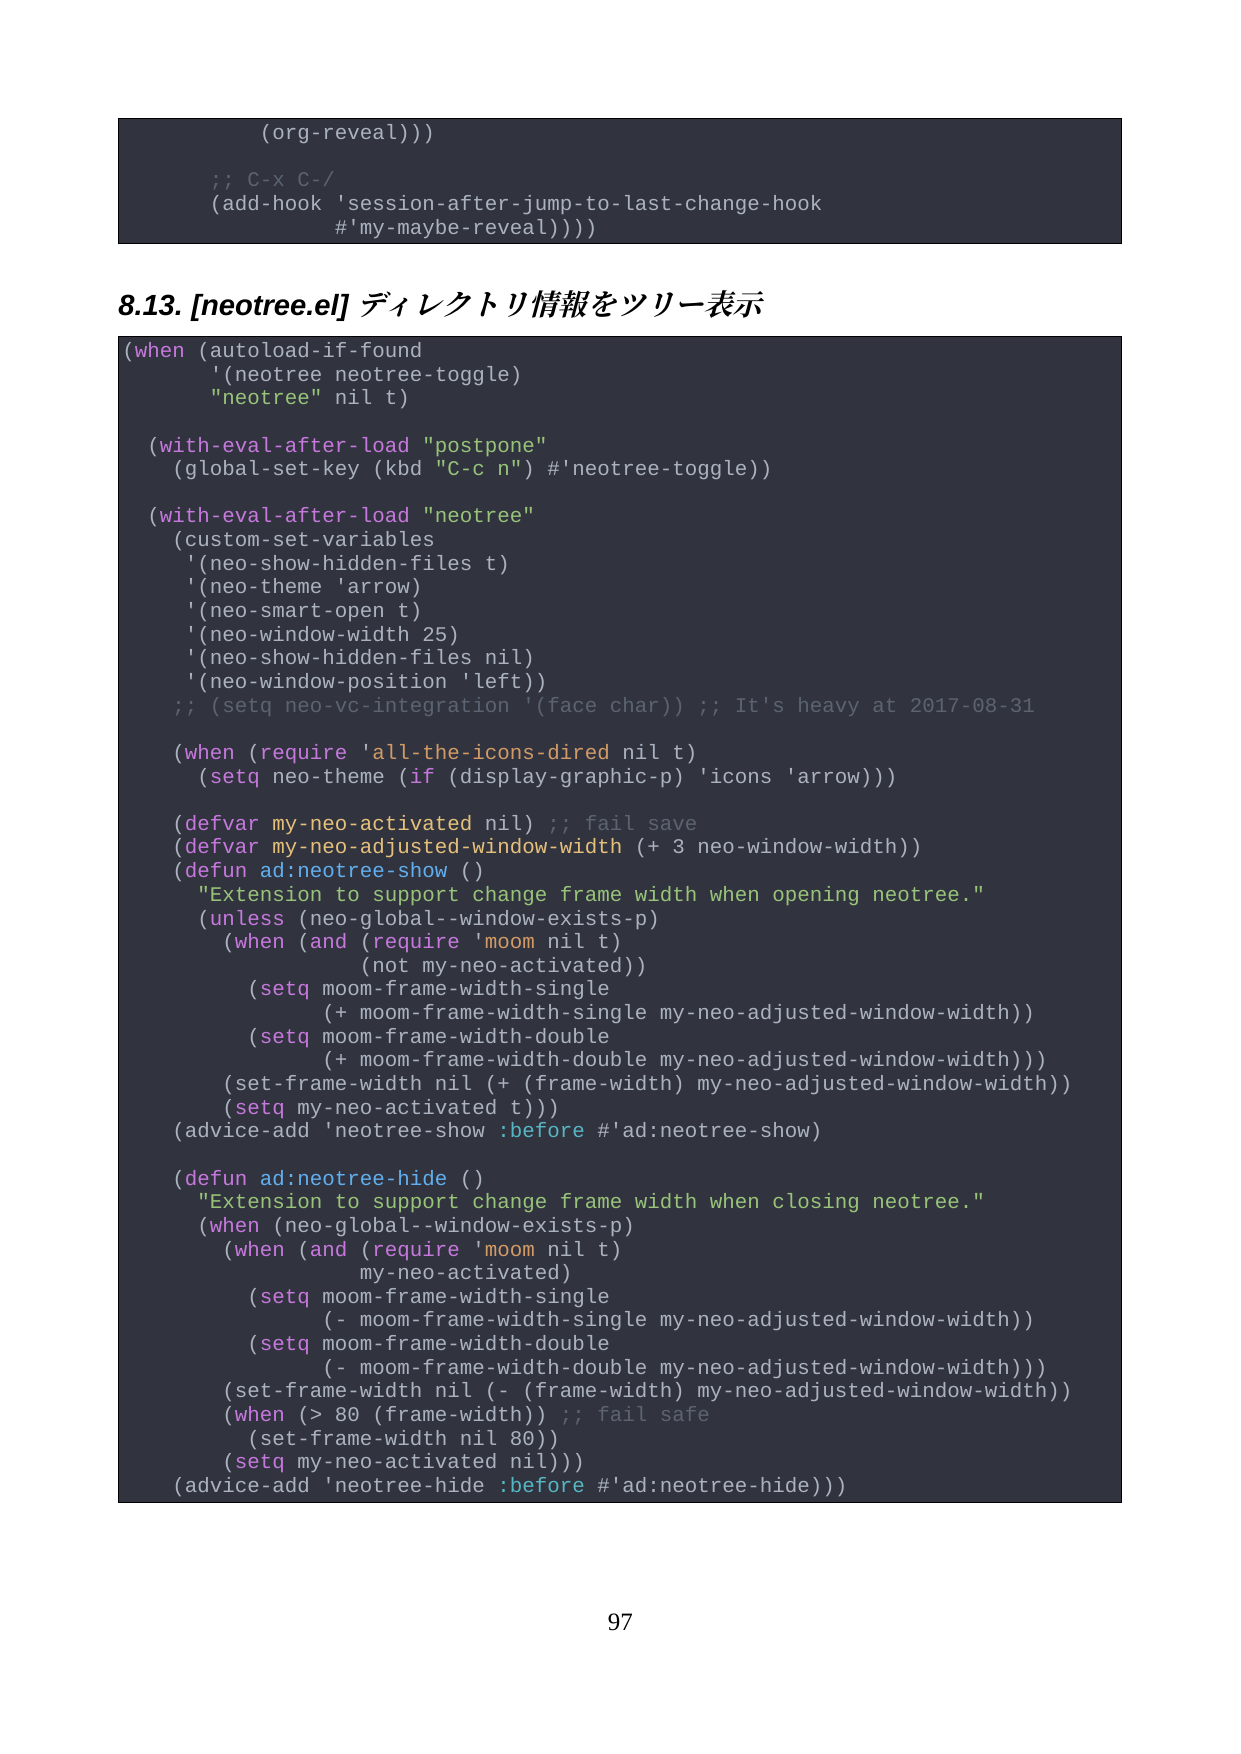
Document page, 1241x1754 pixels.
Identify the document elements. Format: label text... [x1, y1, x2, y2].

text '(neo-show-hidden-files t) [119, 549, 1121, 572]
text (setq my-neo-activated nil))) [119, 1447, 1121, 1471]
text '(neo-show-hidden-files nil) [119, 643, 1121, 667]
text (setq moom-frame-width-double [119, 1329, 1121, 1353]
subtitle [neotree.el] ディレクトリ情報をツリー表示 [118, 282, 1122, 323]
text (add-hook 'session-after-jump-to-last-change-hook [119, 189, 1121, 213]
text (setq moom-frame-width-single [119, 974, 1121, 998]
text (not my-neo-activated)) [119, 951, 1121, 974]
text (with-eval-after-load "neotree" [119, 502, 1121, 525]
text (advice-add 'neotree-hide :before #'ad:neotree-hide))) [119, 1471, 1121, 1502]
text ;; (setq neo-vc-integration '(face char)) ;; It's heavy at 2017-08-31 [119, 691, 1121, 714]
text (defun ad:neotree-show () [119, 856, 1121, 880]
text (advice-add 'neotree-show :before #'ad:neotree-show) [119, 1116, 1121, 1140]
text "Extension to support change frame width when closing neotree." [119, 1187, 1121, 1211]
text '(neo-smart-open t) [119, 596, 1121, 620]
text (+ moom-frame-width-double my-neo-adjusted-window-width))) [119, 1045, 1121, 1069]
text (defvar my-neo-adjusted-window-width (+ 3 neo-window-width)) [119, 833, 1121, 856]
text my-neo-activated) [119, 1258, 1121, 1282]
text (when (and (require 'moom nil t) [119, 1234, 1121, 1258]
text (when (and (require 'moom nil t) [119, 927, 1121, 951]
text (org-reveal))) [119, 119, 1121, 142]
text (- moom-frame-width-single my-neo-adjusted-window-width)) [119, 1306, 1121, 1329]
text (defun ad:neotree-hide () [119, 1164, 1121, 1187]
text (when (require 'all-the-icons-dired nil t) [119, 738, 1121, 762]
text (setq moom-frame-width-double [119, 1022, 1121, 1045]
text (set-frame-width nil (+ (frame-width) my-neo-adjusted-window-width)) [119, 1069, 1121, 1093]
text '(neo-window-width 25) [119, 620, 1121, 643]
text (when (> 80 (frame-width)) ;; fail safe [119, 1400, 1121, 1424]
text (setq moom-frame-width-single [119, 1282, 1121, 1306]
text (+ moom-frame-width-single my-neo-adjusted-window-width)) [119, 998, 1121, 1022]
text "neotree" nil t) [119, 383, 1121, 407]
text '(neo-window-position 'left)) [119, 667, 1121, 691]
text (set-frame-width nil (- (frame-width) my-neo-adjusted-window-width)) [119, 1376, 1121, 1400]
text (set-frame-width nil 80)) [119, 1424, 1121, 1447]
text (global-set-key (kbd "C-c n") #'neotree-toggle)) [119, 454, 1121, 478]
text (unless (neo-global--window-exists-p) [119, 903, 1121, 927]
text (setq neo-theme (if (display-graphic-p) 'icons 'arrow))) [119, 762, 1121, 785]
text (when (autoload-if-found [119, 337, 1121, 360]
text (setq my-neo-activated t))) [119, 1093, 1121, 1116]
text #'my-maybe-reveal)))) [119, 213, 1121, 243]
text (with-eval-after-load "postpone" [119, 431, 1121, 454]
text "Extension to support change frame width when opening neotree." [119, 880, 1121, 903]
text (when (neo-global--window-exists-p) [119, 1211, 1121, 1234]
text (- moom-frame-width-double my-neo-adjusted-window-width))) [119, 1353, 1121, 1376]
text (custom-set-variables [119, 525, 1121, 549]
text ;; C-x C-/ [119, 165, 1121, 189]
text '(neotree neotree-toggle) [119, 360, 1121, 383]
text '(neo-theme 'arrow) [119, 572, 1121, 596]
text (defvar my-neo-activated nil) ;; fail save [119, 809, 1121, 833]
